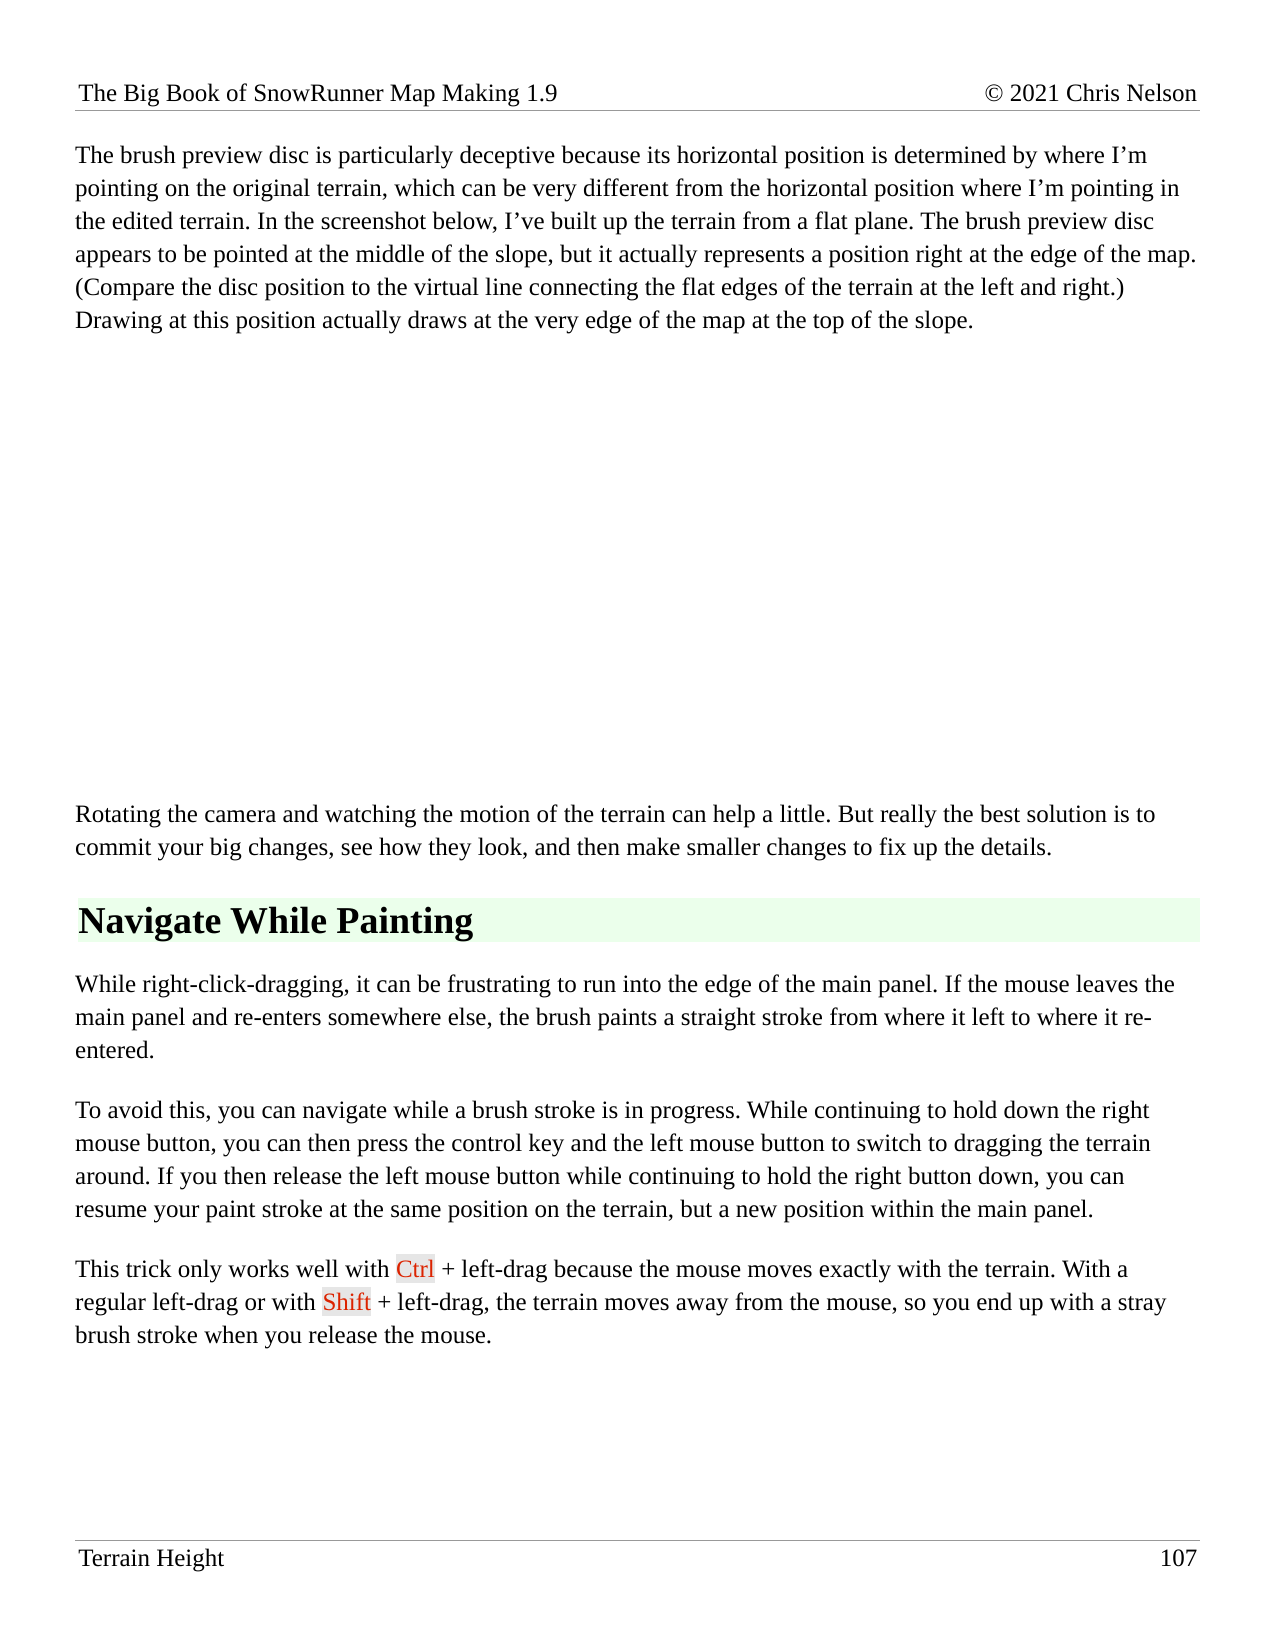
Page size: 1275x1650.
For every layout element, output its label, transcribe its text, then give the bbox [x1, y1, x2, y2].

text Rotating the camera and watching the motion of the terrain can help a little. But really the best solution is to commit your big changes, see how they look, and then make smaller changes to fix up the details. [75, 799, 1200, 861]
text To avoid this, you can navigate while a brush stroke is in progress. While continuing to hold down the right mouse button, you can then press the control key and the left mouse button to switch to dragging the terrain around. If you then release the left mouse button while continuing to hold the right button down, you can resume your paint stroke at the same position on the terrain, but a new position within the main panel. [75, 1095, 1200, 1223]
text The brush preview disc is particularly deceptive because its horizontal position is determined by where I’m pointing on the original terrain, which can be very different from the horizontal position where I’m pointing in the edited terrain. In the screenshot below, I’ve built up the terrain from a flat plane. The brush preview disc appears to be pointed at the middle of the slope, but it actually represents a position right at the edge of the map. (Compare the disc position to the virtual line connecting the flat edges of the terrain at the left and right.) Drawing at this position actually draws at the very edge of the map at the top of the slope. [75, 140, 1200, 334]
subtitle Navigate While Painting [78, 898, 1200, 942]
text This trick only works well with Ctrl + left-drag because the mouse moves exactly with the terrain. With a regular left-drag or with Shift + left-drag, the terrain moves away from the mouse, so you end up with a stray brush stroke when you release the mouse. [75, 1254, 1200, 1349]
text While right-click-dragging, it can be frustrating to run into the edge of the main panel. If the mouse leaves the main panel and re-enters somewhere else, the brush paints a straight stroke from where it left to where it re-entered. [75, 969, 1200, 1064]
